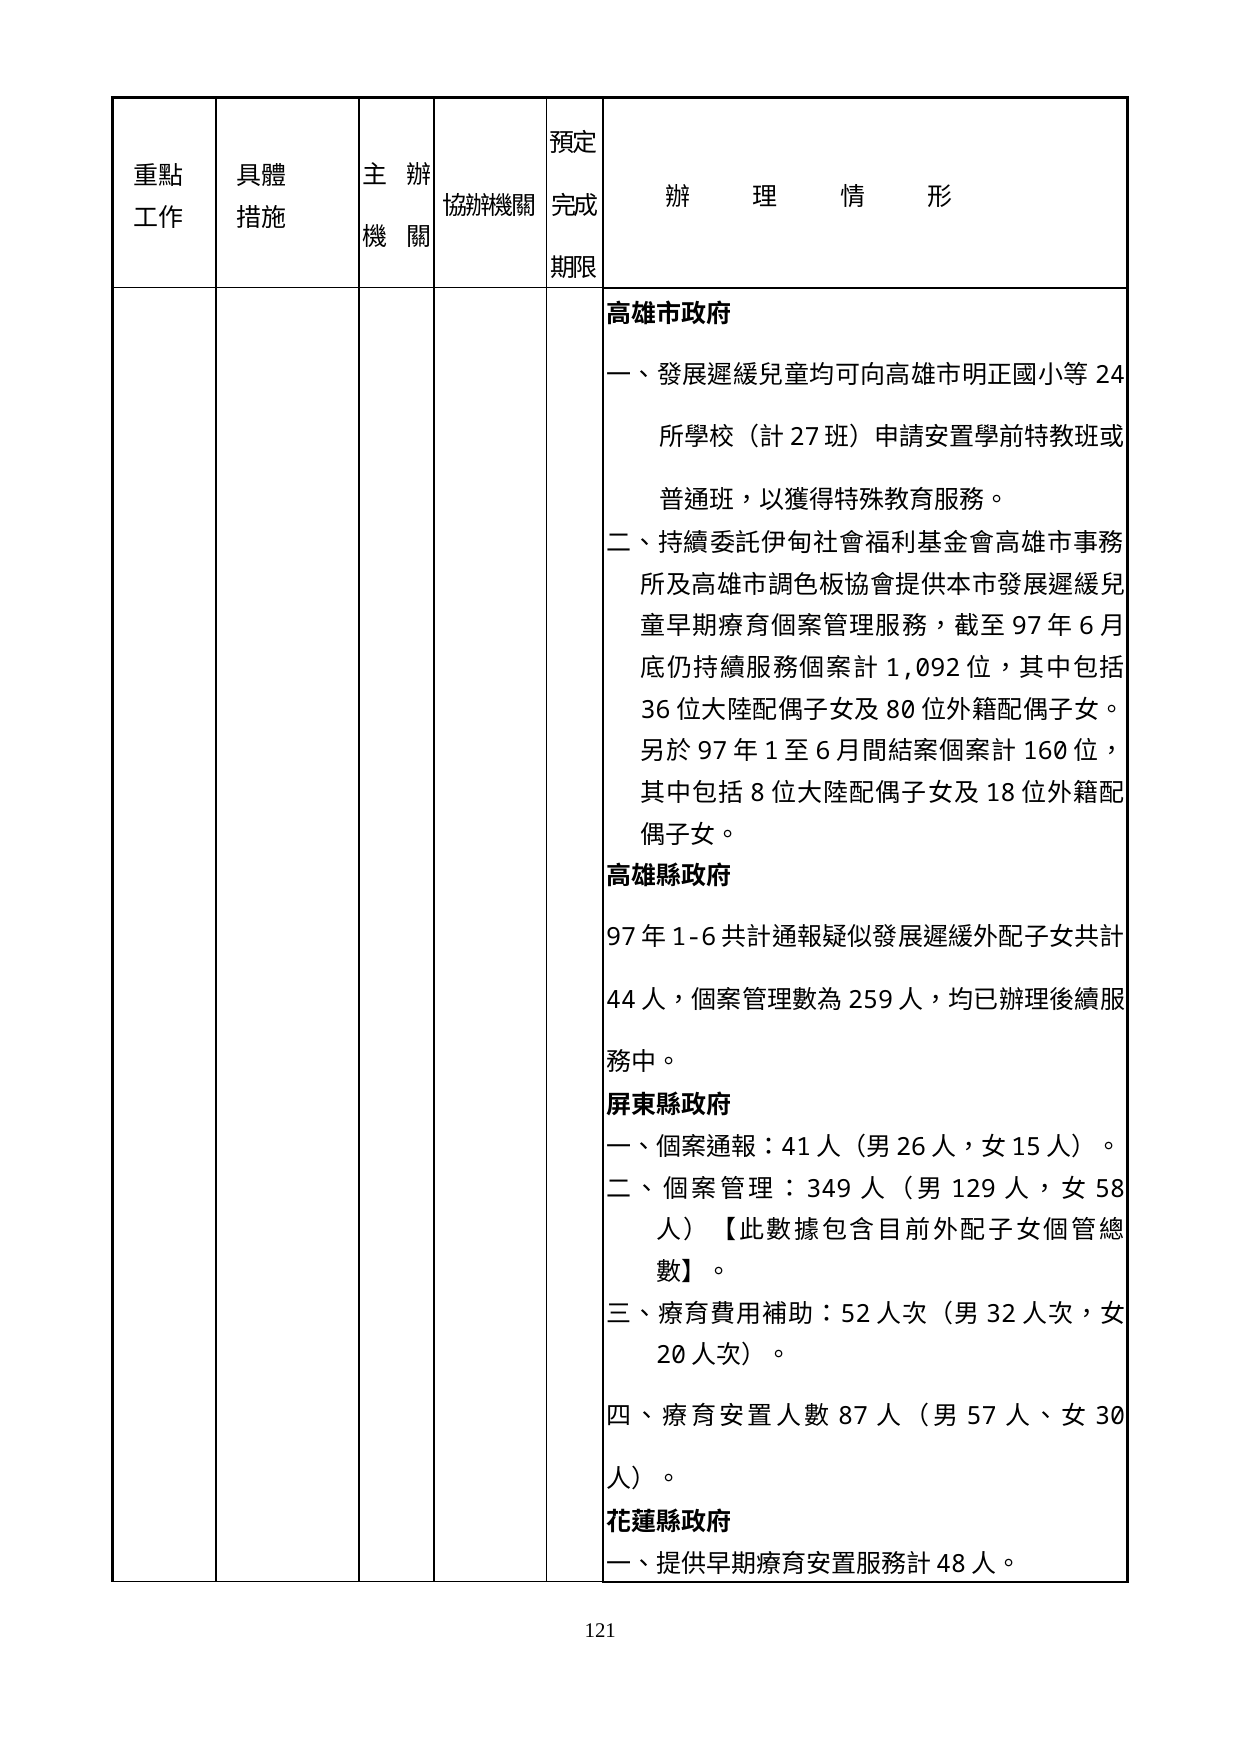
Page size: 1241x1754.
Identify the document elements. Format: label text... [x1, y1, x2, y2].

table_cell [114, 288, 215, 1581]
table_cell [217, 288, 358, 1581]
table_header 預定 完成期限 [547, 99, 602, 287]
table_header 具體 措施 [217, 99, 358, 287]
table_header 協辦機關 [435, 99, 546, 287]
table_header 辦 理 情 形 [604, 99, 1126, 287]
table_cell [360, 288, 433, 1581]
table_header 主 辦 機 關 [360, 99, 433, 287]
table_header 重點工作 [114, 99, 215, 287]
table_cell [547, 288, 602, 1581]
table_cell [435, 288, 546, 1581]
table_cell 高雄市政府 一、發展遲緩兒童均可向高雄市明正國小等24所學校（計27班）申請安置學前特教班或普通班，以獲得特殊教育服務。 二、持續委託伊甸社會福利基金會高雄市事務所及高雄市調色板協會提供本市發展遲緩兒童早期療育個案管理服務，截至97年6月底仍持續服務個案計1,092位，其中包括36位大陸配偶子女及80位外籍配偶子女。另於97年1至6月間結案個案計160位，其中包括8位大陸配偶子女及18位外籍配偶子女。 高雄縣政府 97年1-6共計通報疑似發展遲緩外配子女共計44人，個案管理數為259人，均已辦理後續服務中。 屏東縣政府 一、個案通報：41人（男26人，女15人）。 二、個案管理：349人（男129人，女58人）【此數據包含目前外配子女個管總數】。 三、療育費用補助：52人次（男32人次，女20人次）。 四、療育安置人數87人（男57人、女30人）。 花蓮縣政府 一、提供早期療育安置服務計48人。 [604, 289, 1126, 1581]
